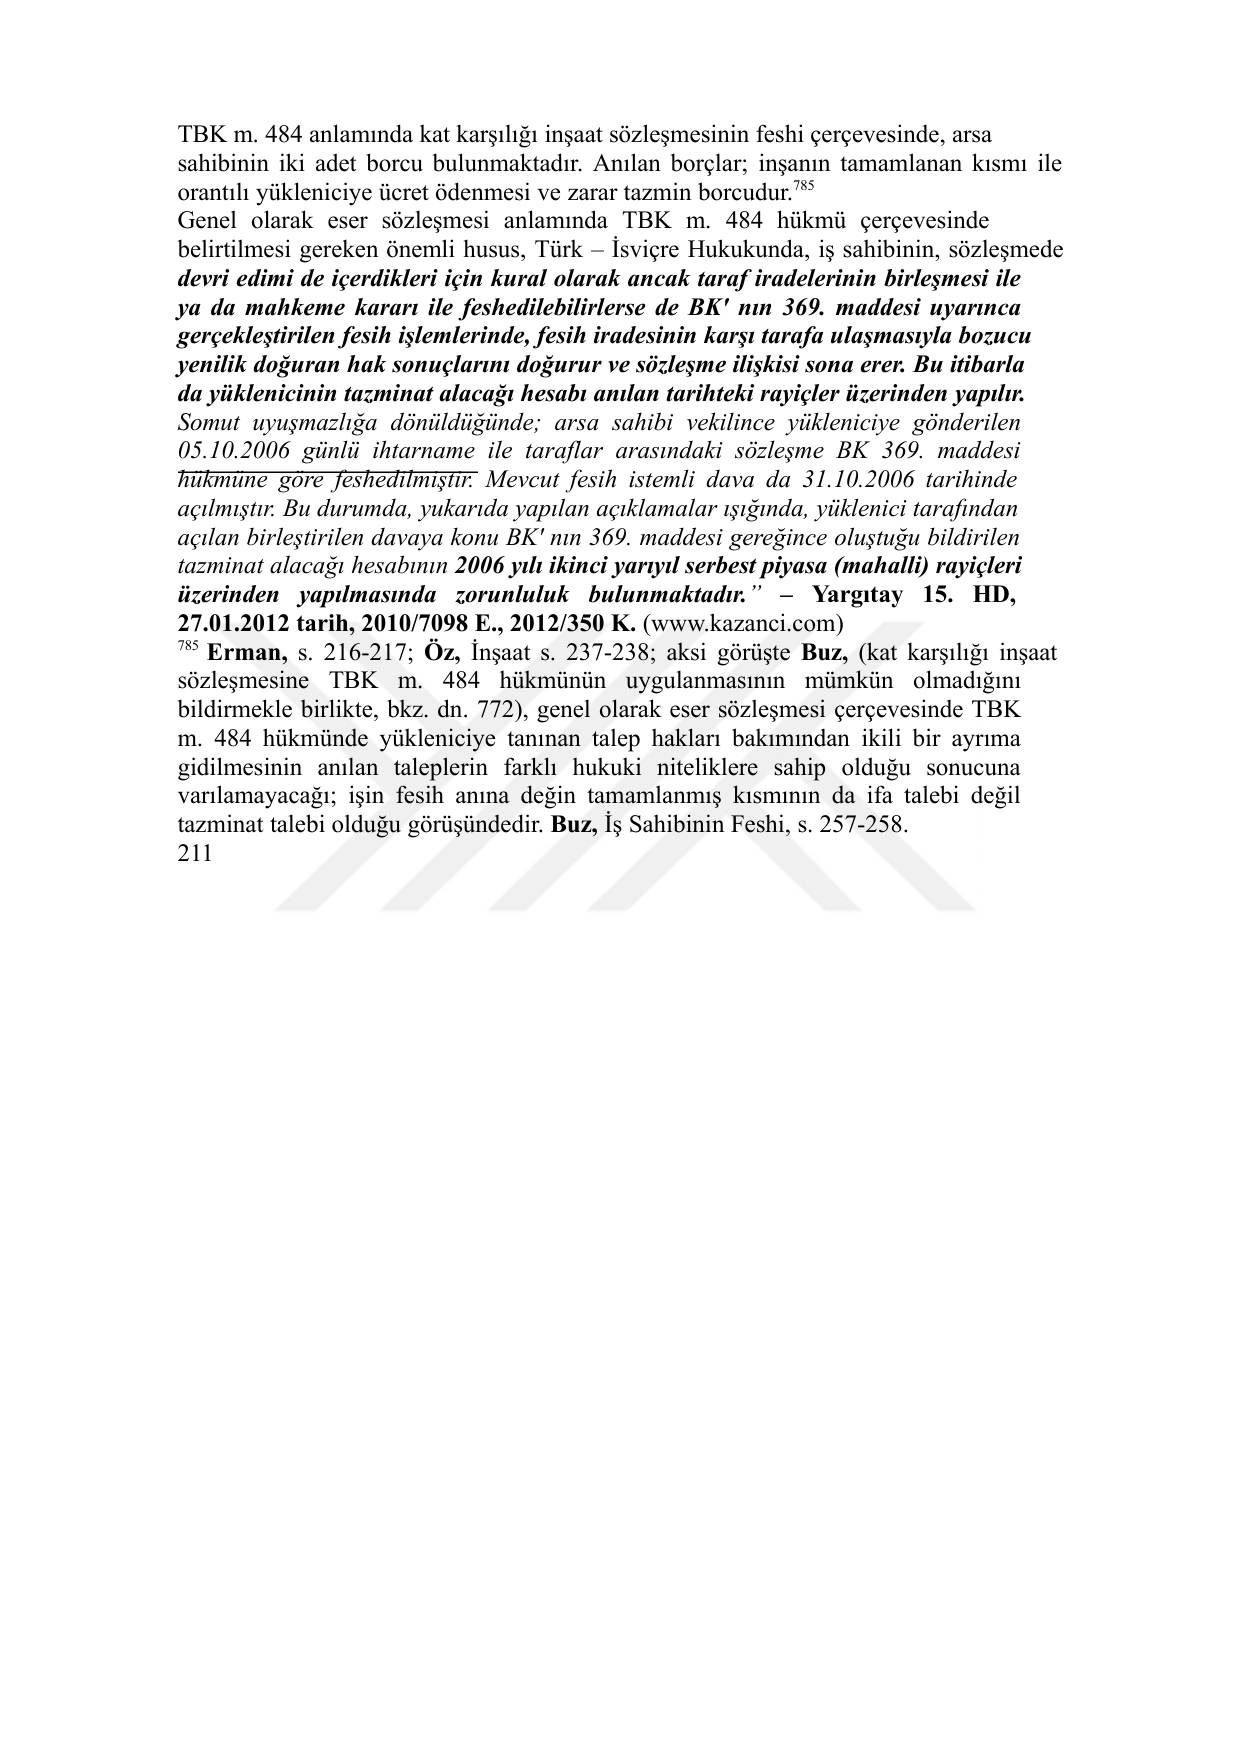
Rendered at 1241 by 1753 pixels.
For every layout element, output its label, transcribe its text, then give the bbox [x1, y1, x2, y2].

text tazminat talebi olduğu görüşündedir. Buz, İş Sahibinin Feshi, s. 257-258. [177, 809, 1230, 838]
text gerçekleştirilen fesih işlemlerinde, fesih iradesinin karşı tarafa ulaşmasıyla bozucu [177, 321, 1230, 349]
text sahibinin iki adet borcu bulunmaktadır. Anılan borçlar; inşanın tamamlanan kısmı ile [177, 148, 1230, 177]
text Somut uyuşmazlığa dönüldüğünde; arsa sahibi vekilince yükleniciye gönderilen [177, 407, 1230, 436]
text gidilmesinin anılan taleplerin farklı hukuki niteliklere sahip olduğu sonucuna [177, 752, 1230, 781]
text hükmüne göre feshedilmiştir. Mevcut fesih istemli dava da 31.10.2006 tarihinde [177, 464, 1230, 493]
text belirtilmesi gereken önemli husus, Türk – İsviçre Hukukunda, iş sahibinin, sözleşmede [177, 234, 1230, 263]
picture [175, 468, 480, 475]
text orantılı yükleniciye ücret ödenmesi ve zarar tazmin borcudur.785 [177, 177, 1230, 206]
text ya da mahkeme kararı ile feshedilebilirlerse de BK' nın 369. maddesi uyarınca [177, 292, 1230, 321]
text açılan birleştirilen davaya konu BK' nın 369. maddesi gereğince oluştuğu bildirilen [177, 522, 1230, 551]
text bildirmekle birlikte, bkz. dn. 772), genel olarak eser sözleşmesi çerçevesinde TBK [177, 694, 1230, 723]
text sözleşmesine TBK m. 484 hükmünün uygulanmasının mümkün olmadığını [177, 666, 1230, 694]
text 05.10.2006 günlü ihtarname ile taraflar arasındaki sözleşme BK 369. maddesi [177, 436, 1230, 464]
text TBK m. 484 anlamında kat karşılığı inşaat sözleşmesinin feshi çerçevesinde, arsa [177, 119, 1230, 148]
text 211 [177, 838, 1230, 867]
picture [206, 612, 982, 921]
text m. 484 hükmünde yükleniciye tanınan talep hakları bakımından ikili bir ayrıma [177, 723, 1230, 752]
text yenilik doğuran hak sonuçlarını doğurur ve sözleşme ilişkisi sona erer. Bu itibarla [177, 349, 1230, 378]
picture [976, 765, 982, 773]
text da yüklenicinin tazminat alacağı hesabı anılan tarihteki rayiçler üzerinden yapılır. [177, 378, 1230, 407]
text 785 Erman, s. 216-217; Öz, İnşaat s. 237-238; aksi görüşte Buz, (kat karşılığı inşaat [177, 637, 1230, 666]
text tazminat alacağı hesabının 2006 yılı ikinci yarıyıl serbest piyasa (mahalli) rayiçleri [177, 551, 1230, 579]
text varılamayacağı; işin fesih anına değin tamamlanmış kısmının da ifa talebi değil [177, 781, 1230, 809]
text üzerinden yapılmasında zorunluluk bulunmaktadır.” – Yargıtay 15. HD, [177, 579, 1230, 608]
text 27.01.2012 tarih, 2010/7098 E., 2012/350 K. (www.kazanci.com) [177, 608, 1230, 637]
text açılmıştır. Bu durumda, yukarıda yapılan açıklamalar ışığında, yüklenici tarafından [177, 493, 1230, 522]
text Genel olarak eser sözleşmesi anlamında TBK m. 484 hükmü çerçevesinde [177, 206, 1230, 234]
text devri edimi de içerdikleri için kural olarak ancak taraf iradelerinin birleşmesi ile [177, 263, 1230, 292]
